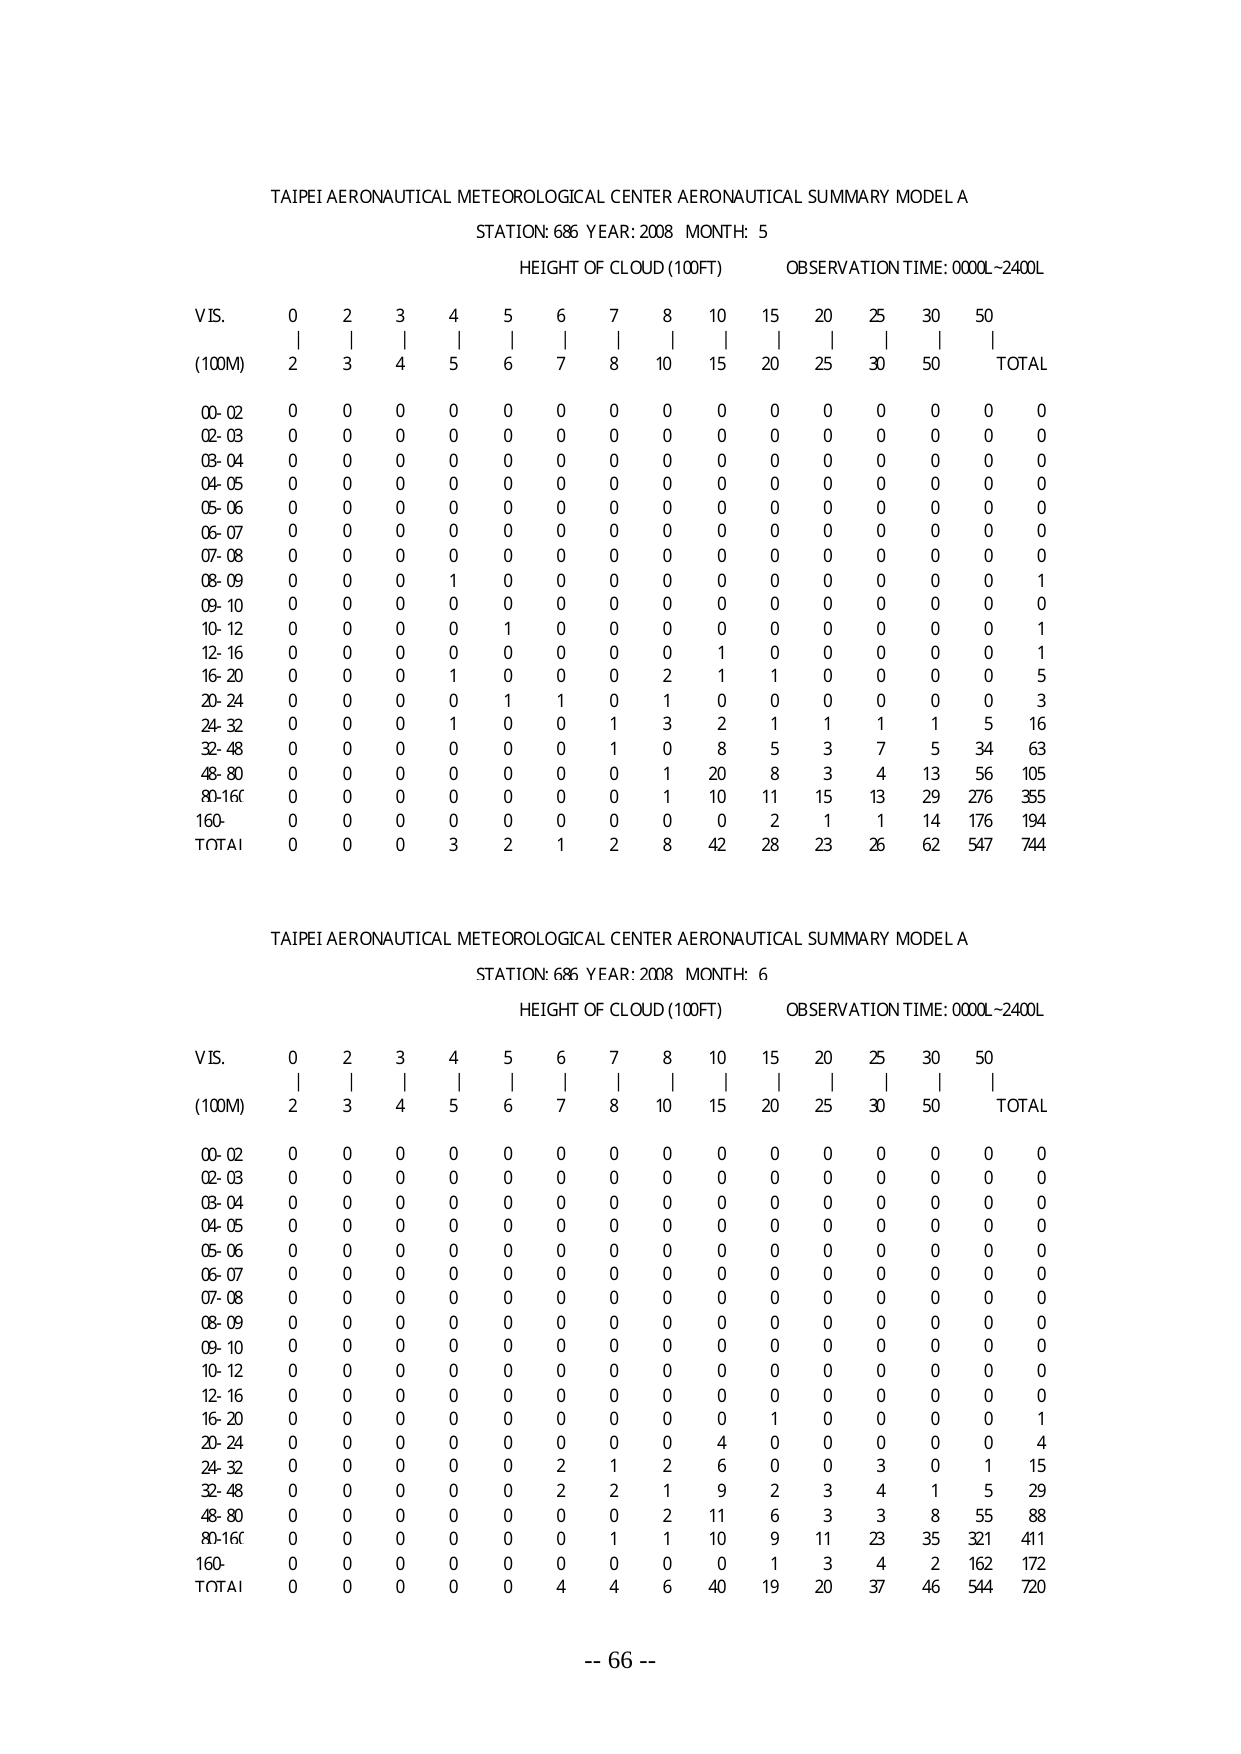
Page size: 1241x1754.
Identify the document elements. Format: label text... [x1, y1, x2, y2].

text -- 66 -- [543, 1637, 697, 1674]
